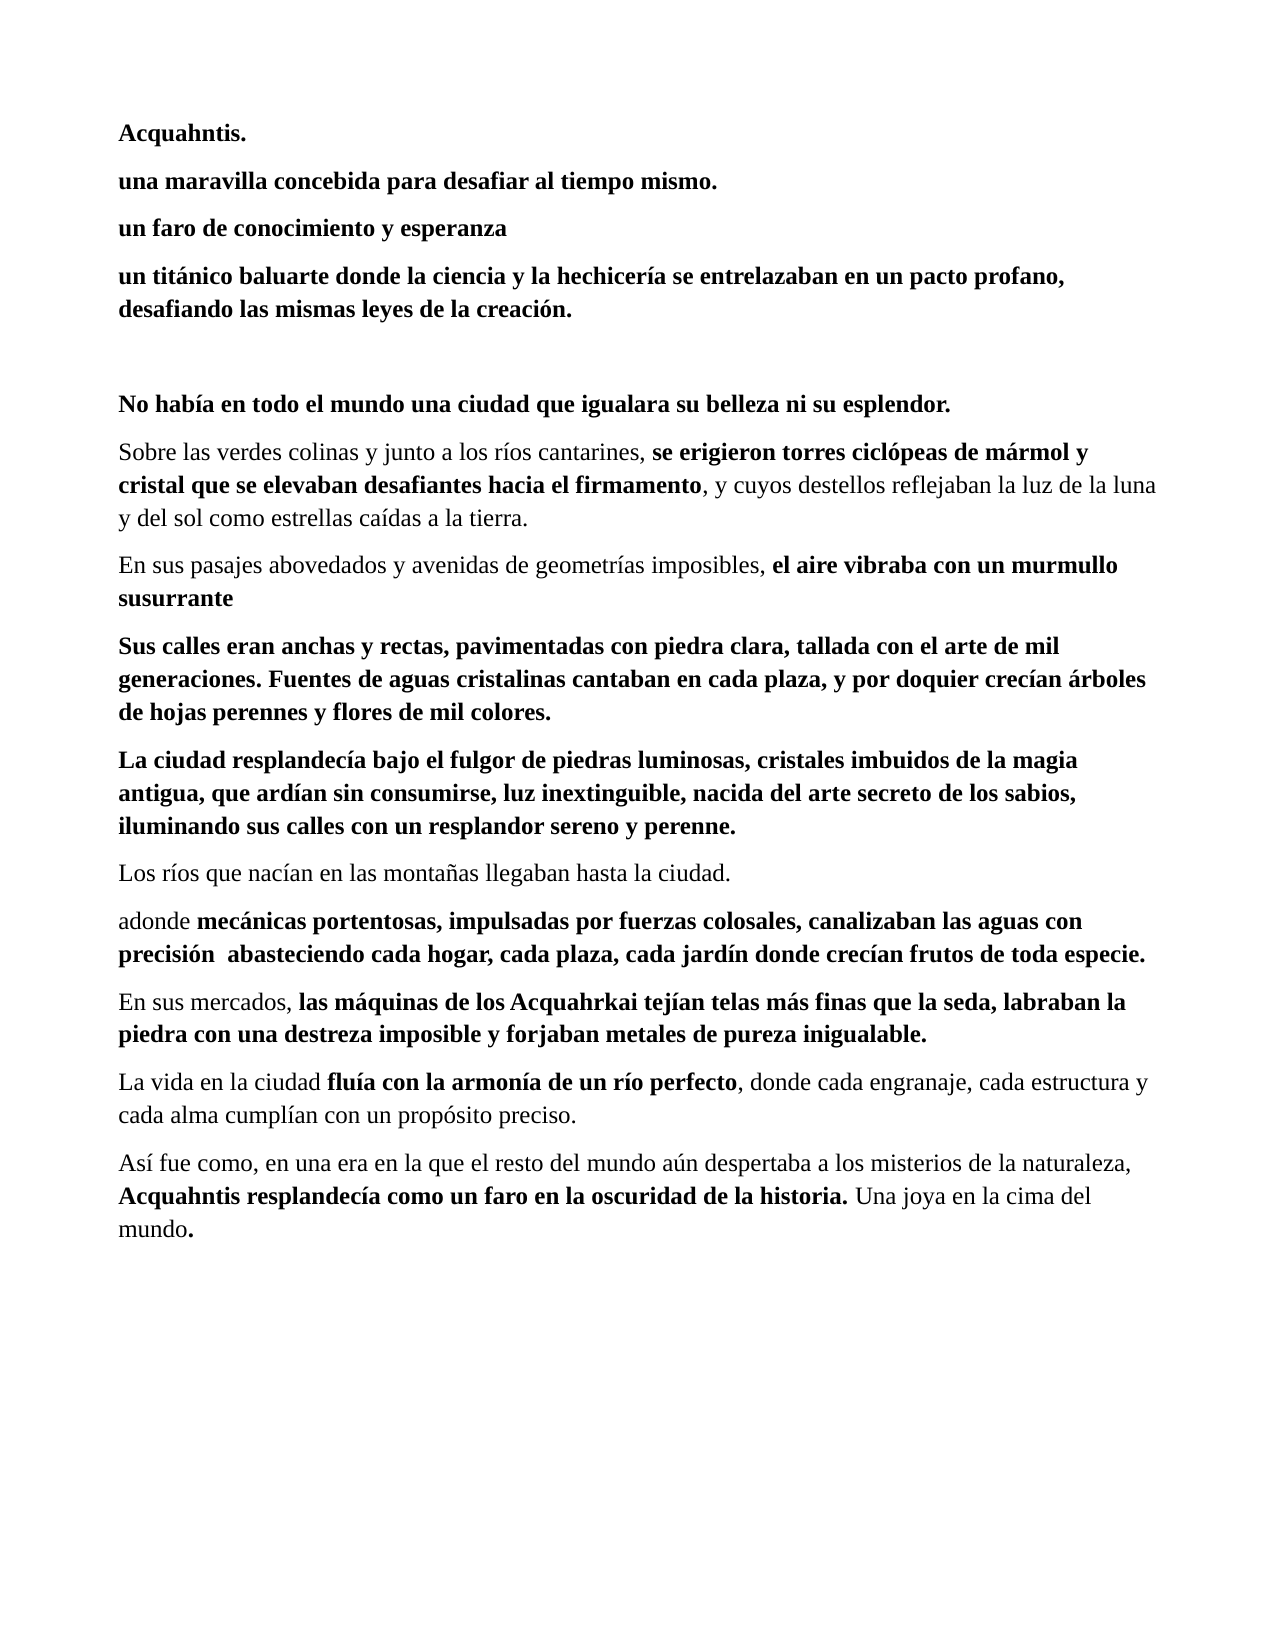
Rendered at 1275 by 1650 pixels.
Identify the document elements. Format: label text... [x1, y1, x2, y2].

text adonde mecánicas portentosas, impulsadas por fuerzas colosales, canalizaban las aguas con precisión abasteciendo cada hogar, cada plaza, cada jardín donde crecían frutos de toda especie. [118, 906, 1157, 968]
text La ciudad resplandecía bajo el fulgor de piedras luminosas, cristales imbuidos de la magia antigua, que ardían sin consumirse, luz inextinguible, nacida del arte secreto de los sabios, iluminando sus calles con un resplandor sereno y perenne. [118, 745, 1157, 839]
text un faro de conocimiento y esperanza [118, 213, 1157, 242]
text La vida en la ciudad fluía con la armonía de un río perfecto, donde cada engranaje, cada estructura y cada alma cumplían con un propósito preciso. [118, 1067, 1157, 1129]
text una maravilla concebida para desafiar al tiempo mismo. [118, 166, 1157, 194]
text Los ríos que nacían en las montañas llegaban hasta la ciudad. [118, 858, 1157, 887]
text Así fue como, en una era en la que el resto del mundo aún despertaba a los misterios de la naturaleza, Acquahntis resplandecía como un faro en la oscuridad de la historia. Una joya en la cima del mundo. [118, 1148, 1157, 1243]
text Acquahntis. [118, 118, 1157, 147]
text Sus calles eran anchas y rectas, pavimentadas con piedra clara, tallada con el arte de mil generaciones. Fuentes de aguas cristalinas cantaban en cada plaza, y por doquier crecían árboles de hojas perennes y flores de mil colores. [118, 631, 1157, 726]
text No había en todo el mundo una ciudad que igualara su belleza ni su esplendor. [118, 389, 1157, 418]
text Sobre las verdes colinas y junto a los ríos cantarines, se erigieron torres ciclópeas de mármol y cristal que se elevaban desafiantes hacia el firmamento, y cuyos destellos reflejaban la luz de la luna y del sol como estrellas caídas a la tierra. [118, 437, 1157, 532]
text En sus pasajes abovedados y avenidas de geometrías imposibles, el aire vibraba con un murmullo susurrante [118, 550, 1157, 612]
text En sus mercados, las máquinas de los Acquahrkai tejían telas más finas que la seda, labraban la piedra con una destreza imposible y forjaban metales de pureza inigualable. [118, 987, 1157, 1048]
text un titánico baluarte donde la ciencia y la hechicería se entrelazaban en un pacto profano, desafiando las mismas leyes de la creación. [118, 261, 1157, 323]
